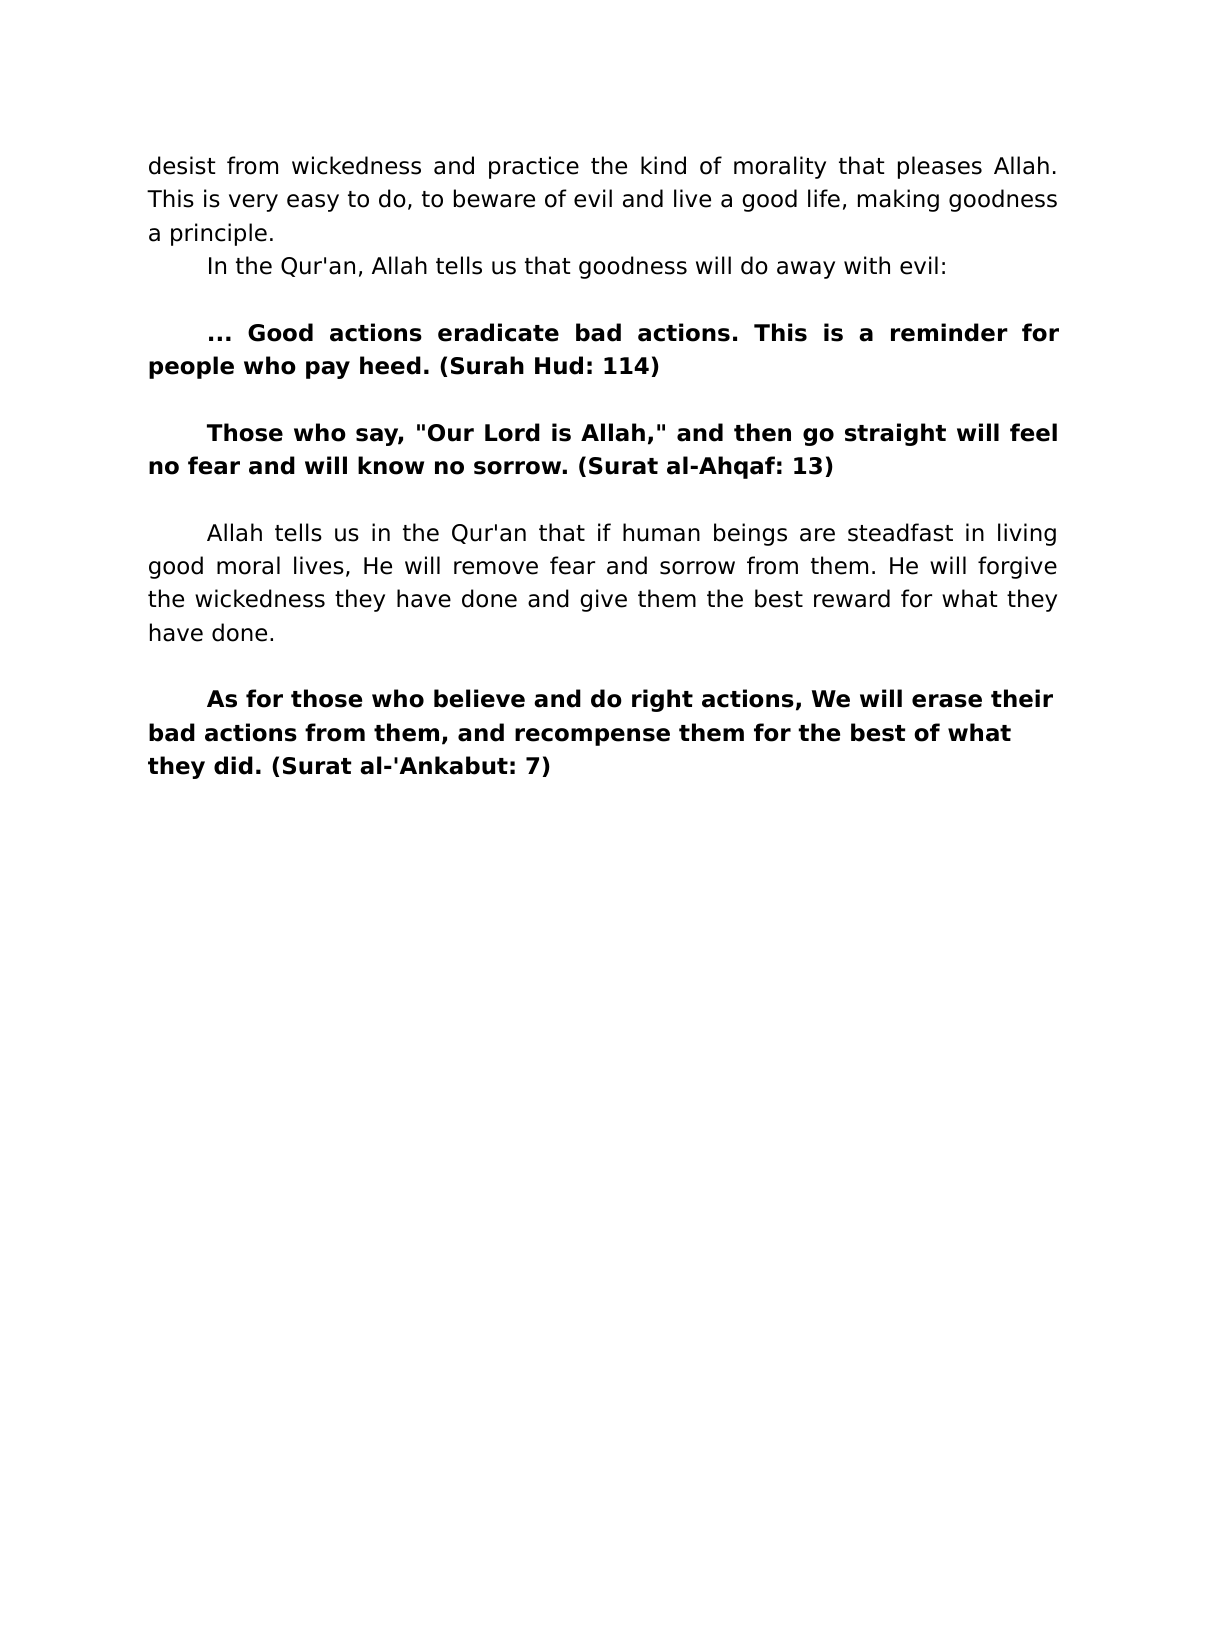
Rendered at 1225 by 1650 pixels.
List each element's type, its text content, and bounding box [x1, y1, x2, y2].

text Those who say, "Our Lord is Allah," and then go straight will feel no fear and will know no sorrow. (Surat al-Ahqaf: 13) [148, 414, 1060, 481]
text desist from wickedness and practice the kind of morality that pleases Allah. This is very easy to do, to beware of evil and live a good life, making goodness a principle. [148, 148, 1060, 248]
text In the Qur'an, Allah tells us that goodness will do away with evil: [148, 248, 1060, 281]
text ... Good actions eradicate bad actions. This is a reminder for people who pay heed. (Surah Hud: 114) [148, 314, 1060, 381]
text Allah tells us in the Qur'an that if human beings are steadfast in living good moral lives, He will remove fear and sorrow from them. He will forgive the wickedness they have done and give them the best reward for what they have done. [148, 514, 1060, 648]
text As for those who believe and do right actions, We will erase their bad actions from them, and recompense them for the best of what they did. (Surat al-'Ankabut: 7) [148, 681, 1060, 814]
